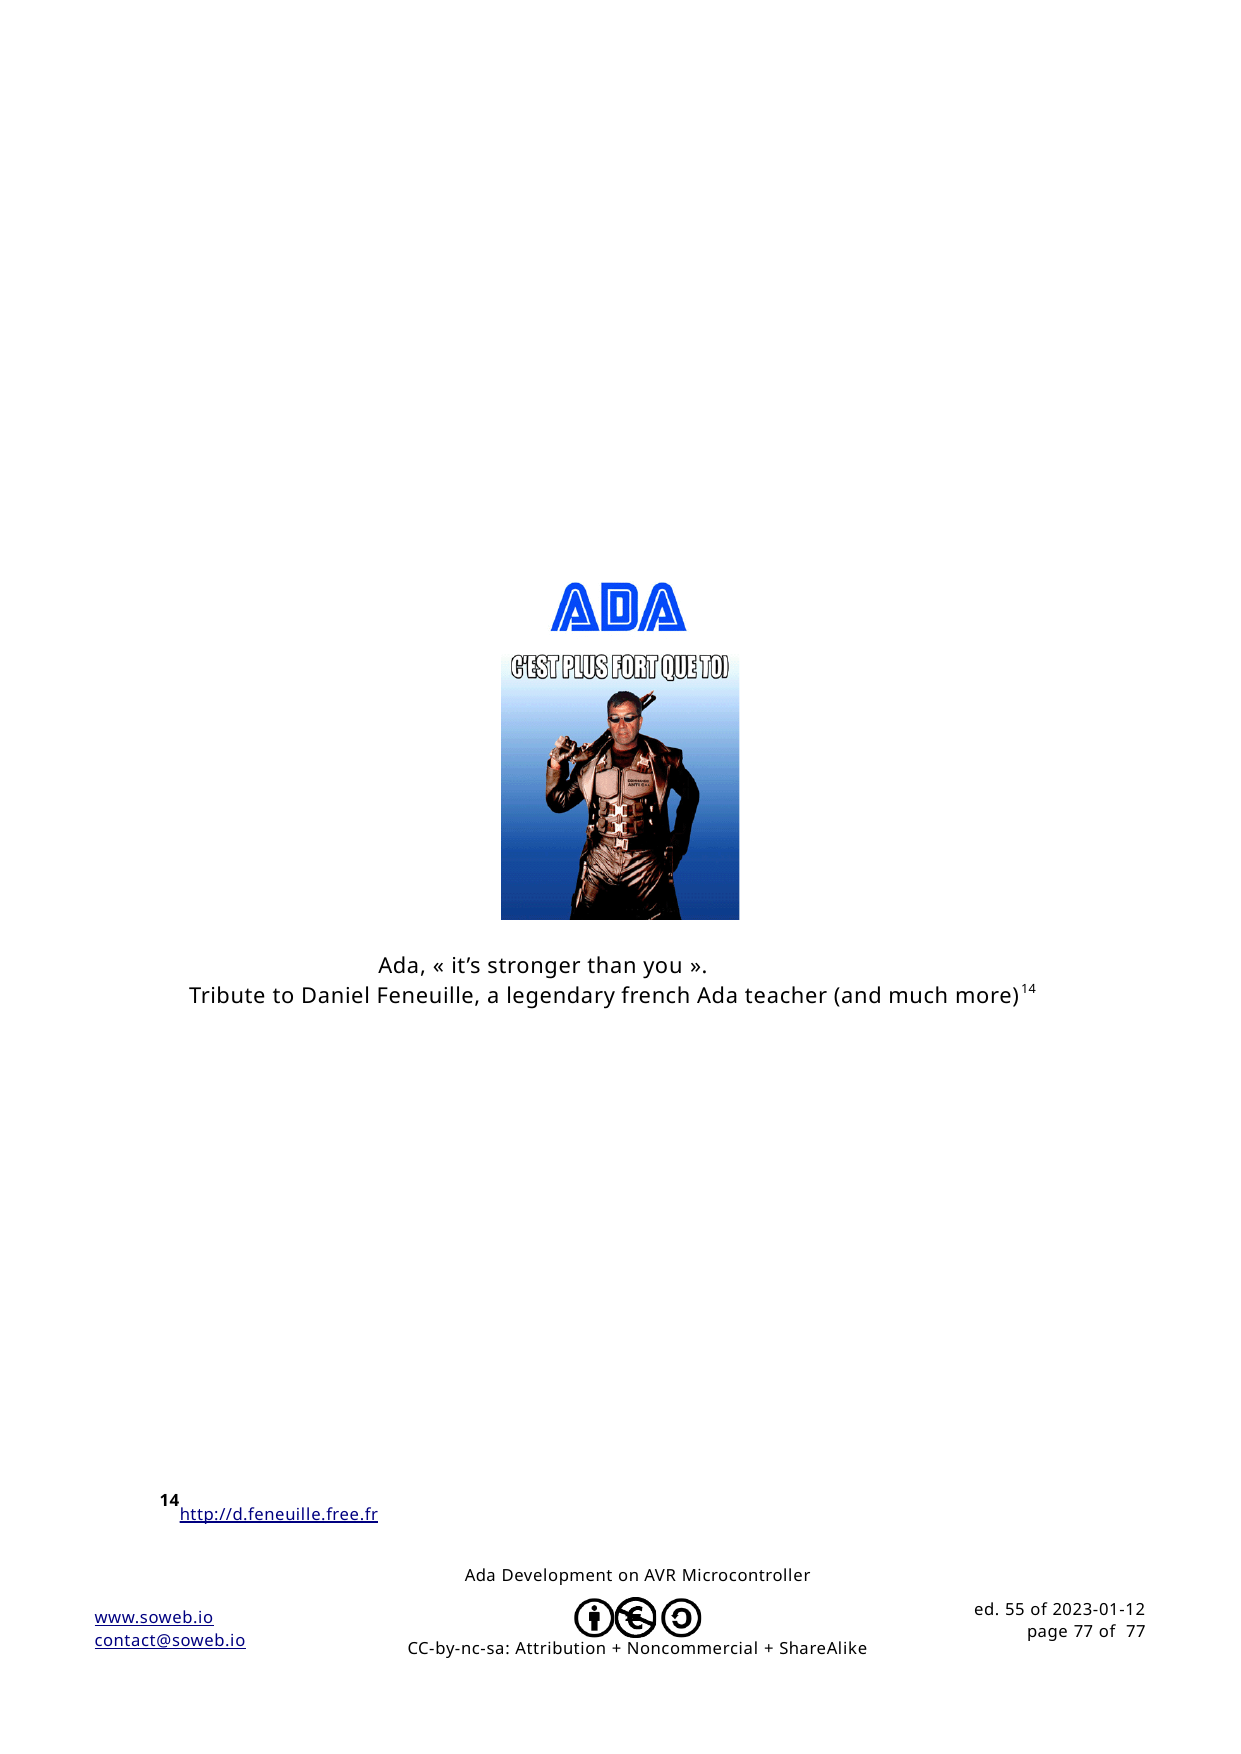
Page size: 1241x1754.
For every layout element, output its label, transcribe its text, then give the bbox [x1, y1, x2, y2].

text Tribute to Daniel Feneuille, a legendary french Ada teacher (and much more) [189, 980, 1152, 1010]
picture [573, 1597, 657, 1638]
text http://d.feneuille.free.fr [159, 1489, 1152, 1528]
text Ada, « it’s stronger than you ». [189, 950, 1152, 980]
picture [501, 568, 740, 920]
picture [660, 1597, 702, 1638]
